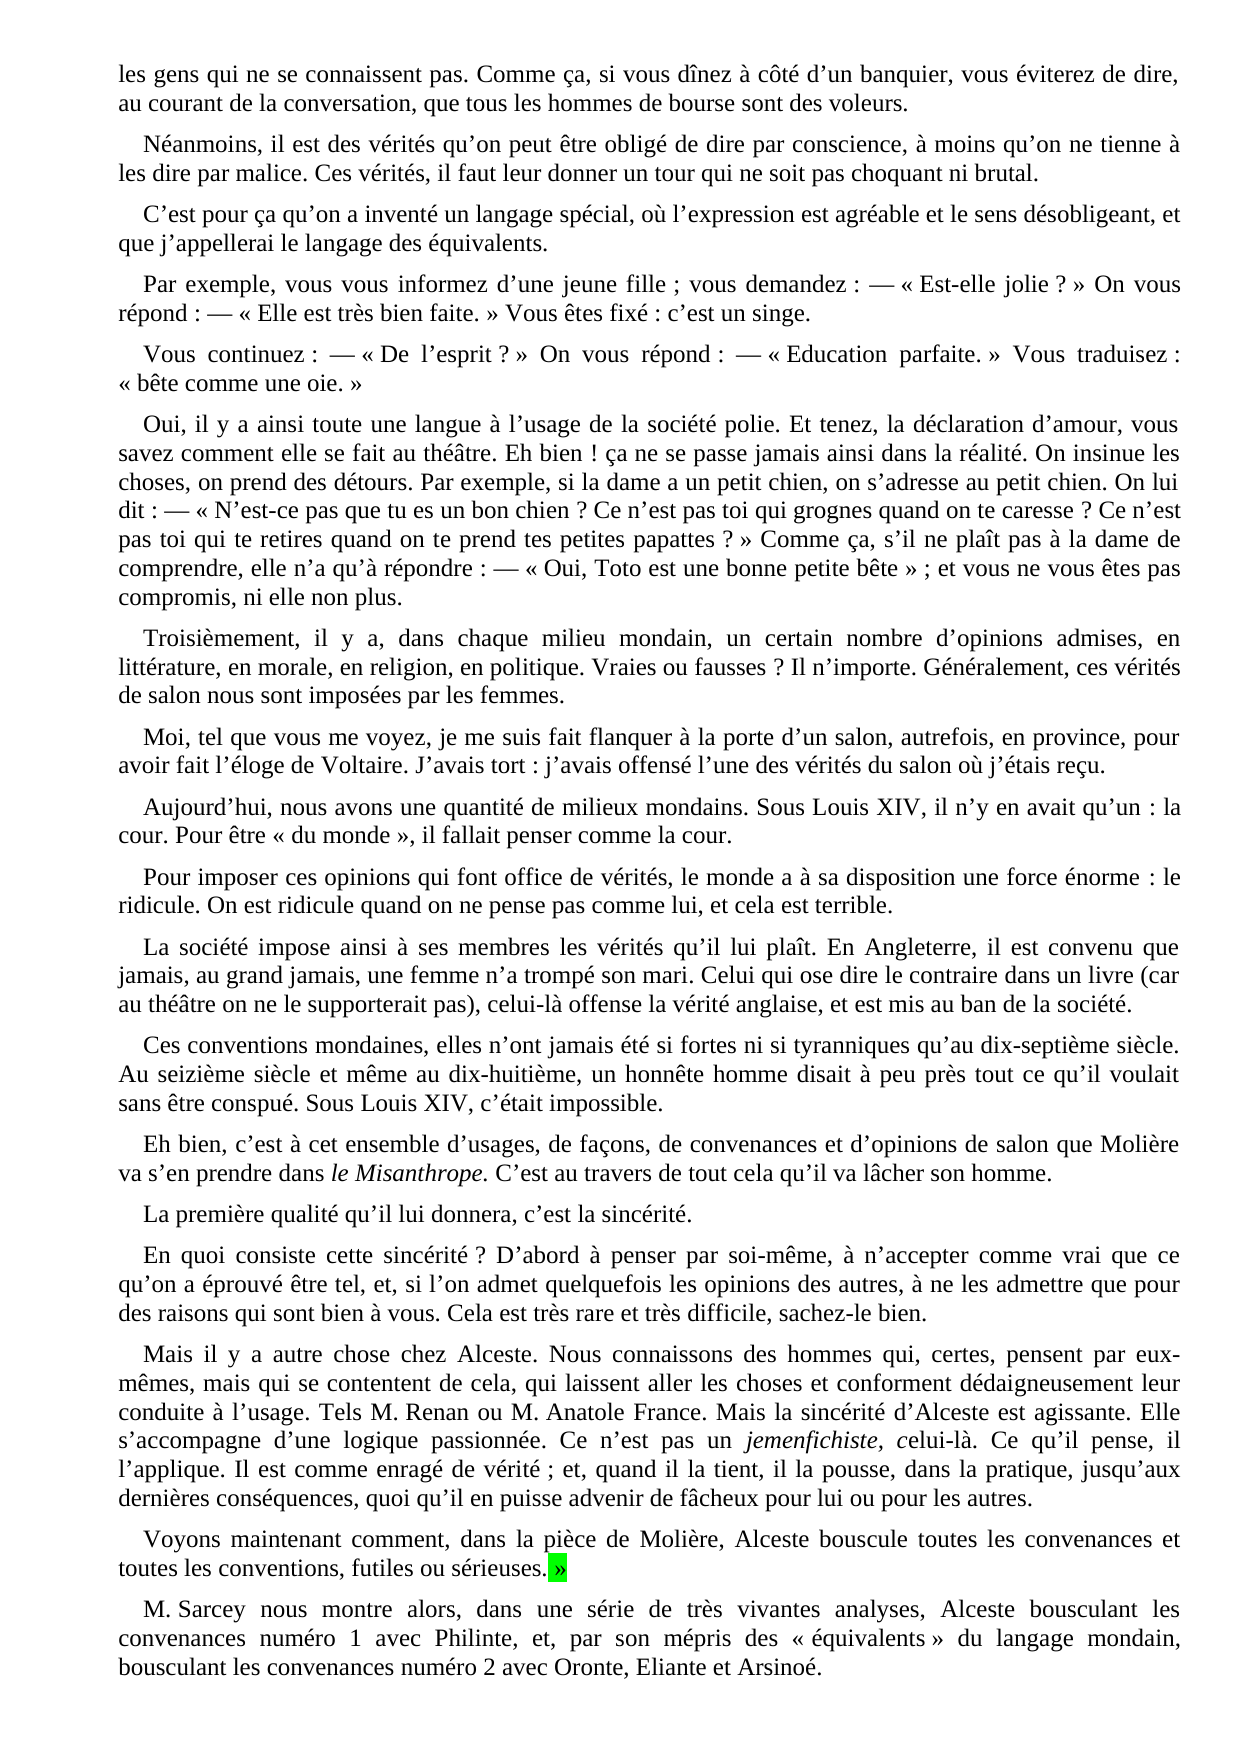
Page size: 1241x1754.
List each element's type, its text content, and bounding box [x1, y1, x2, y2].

text Néanmoins, il est des vérités qu’on peut être obligé de dire par conscience, à moins qu’on ne tienne à les dire par malice. Ces vérités, il faut leur donner un tour qui ne soit pas choquant ni brutal. [118, 129, 1181, 187]
text Troisièmement, il y a, dans chaque milieu mondain, un certain nombre d’opinions admises, en littérature, en morale, en religion, en politique. Vraies ou fausses ? Il n’importe. Généralement, ces vérités de salon nous sont imposées par les femmes. [118, 623, 1181, 709]
text Oui, il y a ainsi toute une langue à l’usage de la société polie. Et tenez, la déclaration d’amour, vous savez comment elle se fait au théâtre. Eh bien ! ça ne se passe jamais ainsi dans la réalité. On insinue les choses, on prend des détours. Par exemple, si la dame a un petit chien, on s’adresse au petit chien. On lui dit : — « N’est-ce pas que tu es un bon chien ? Ce n’est pas toi qui grognes quand on te caresse ? Ce n’est pas toi qui te retires quand on te prend tes petites papattes ? » Comme ça, s’il ne plaît pas à la dame de comprendre, elle n’a qu’à répondre : — « Oui, Toto est une bonne petite bête » ; et vous ne vous êtes pas compromis, ni elle non plus. [118, 409, 1181, 610]
text C’est pour ça qu’on a inventé un langage spécial, où l’expression est agréable et le sens désobligeant, et que j’appellerai le langage des équivalents. [118, 199, 1181, 257]
text Mais il y a autre chose chez Alceste. Nous connaissons des hommes qui, certes, pensent par eux-mêmes, mais qui se contentent de cela, qui laissent aller les choses et conforment dédaigneusement leur conduite à l’usage. Tels M. Renan ou M. Anatole France. Mais la sincérité d’Alceste est agissante. Elle s’accompagne d’une logique passionnée. Ce n’est pas un jemenfichiste, celui-là. Ce qu’il pense, il l’applique. Il est comme enragé de vérité ; et, quand il la tient, il la pousse, dans la pratique, jusqu’aux dernières conséquences, quoi qu’il en puisse advenir de fâcheux pour lui ou pour les autres. [118, 1339, 1181, 1512]
text les gens qui ne se connaissent pas. Comme ça, si vous dînez à côté d’un banquier, vous éviterez de dire, au courant de la conversation, que tous les hommes de bourse sont des voleurs. [118, 59, 1181, 117]
text Ces conventions mondaines, elles n’ont jamais été si fortes ni si tyranniques qu’au dix-septième siècle. Au seizième siècle et même au dix-huitième, un honnête homme disait à peu près tout ce qu’il voulait sans être conspué. Sous Louis XIV, c’était impossible. [118, 1030, 1181, 1117]
text Pour imposer ces opinions qui font office de vérités, le monde a à sa disposition une force énorme : le ridicule. On est ridicule quand on ne pense pas comme lui, et cela est terrible. [118, 862, 1181, 919]
text La première qualité qu’il lui donnera, c’est la sincérité. [118, 1199, 1181, 1228]
text Vous continuez : — « De l’esprit ? » On vous répond : — « Education parfaite. » Vous traduisez : « bête comme une oie. » [118, 339, 1181, 397]
text Voyons maintenant comment, dans la pièce de Molière, Alceste bouscule toutes les convenances et toutes les conventions, futiles ou sérieuses. » [118, 1524, 1181, 1582]
text La société impose ainsi à ses membres les vérités qu’il lui plaît. En Angleterre, il est convenu que jamais, au grand jamais, une femme n’a trompé son mari. Celui qui ose dire le contraire dans un livre (car au théâtre on ne le supporterait pas), celui-là offense la vérité anglaise, et est mis au ban de la société. [118, 932, 1181, 1018]
text Moi, tel que vous me voyez, je me suis fait flanquer à la porte d’un salon, autrefois, en province, pour avoir fait l’éloge de Voltaire. J’avais tort : j’avais offensé l’une des vérités du salon où j’étais reçu. [118, 722, 1181, 779]
text Aujourd’hui, nous avons une quantité de milieux mondains. Sous Louis XIV, il n’y en avait qu’un : la cour. Pour être « du monde », il fallait penser comme la cour. [118, 792, 1181, 849]
text M. Sarcey nous montre alors, dans une série de très vivantes analyses, Alceste bousculant les convenances numéro 1 avec Philinte, et, par son mépris des « équivalents » du langage mondain, bousculant les convenances numéro 2 avec Oronte, Eliante et Arsinoé. [118, 1594, 1181, 1680]
text Eh bien, c’est à cet ensemble d’usages, de façons, de convenances et d’opinions de salon que Molière va s’en prendre dans le Misanthrope. C’est au travers de tout cela qu’il va lâcher son homme. [118, 1129, 1181, 1187]
text Par exemple, vous vous informez d’une jeune fille ; vous demandez : — « Est-elle jolie ? » On vous répond : — « Elle est très bien faite. » Vous êtes fixé : c’est un singe. [118, 269, 1181, 327]
text En quoi consiste cette sincérité ? D’abord à penser par soi-même, à n’accepter comme vrai que ce qu’on a éprouvé être tel, et, si l’on admet quelquefois les opinions des autres, à ne les admettre que pour des raisons qui sont bien à vous. Cela est très rare et très difficile, sachez-le bien. [118, 1240, 1181, 1327]
